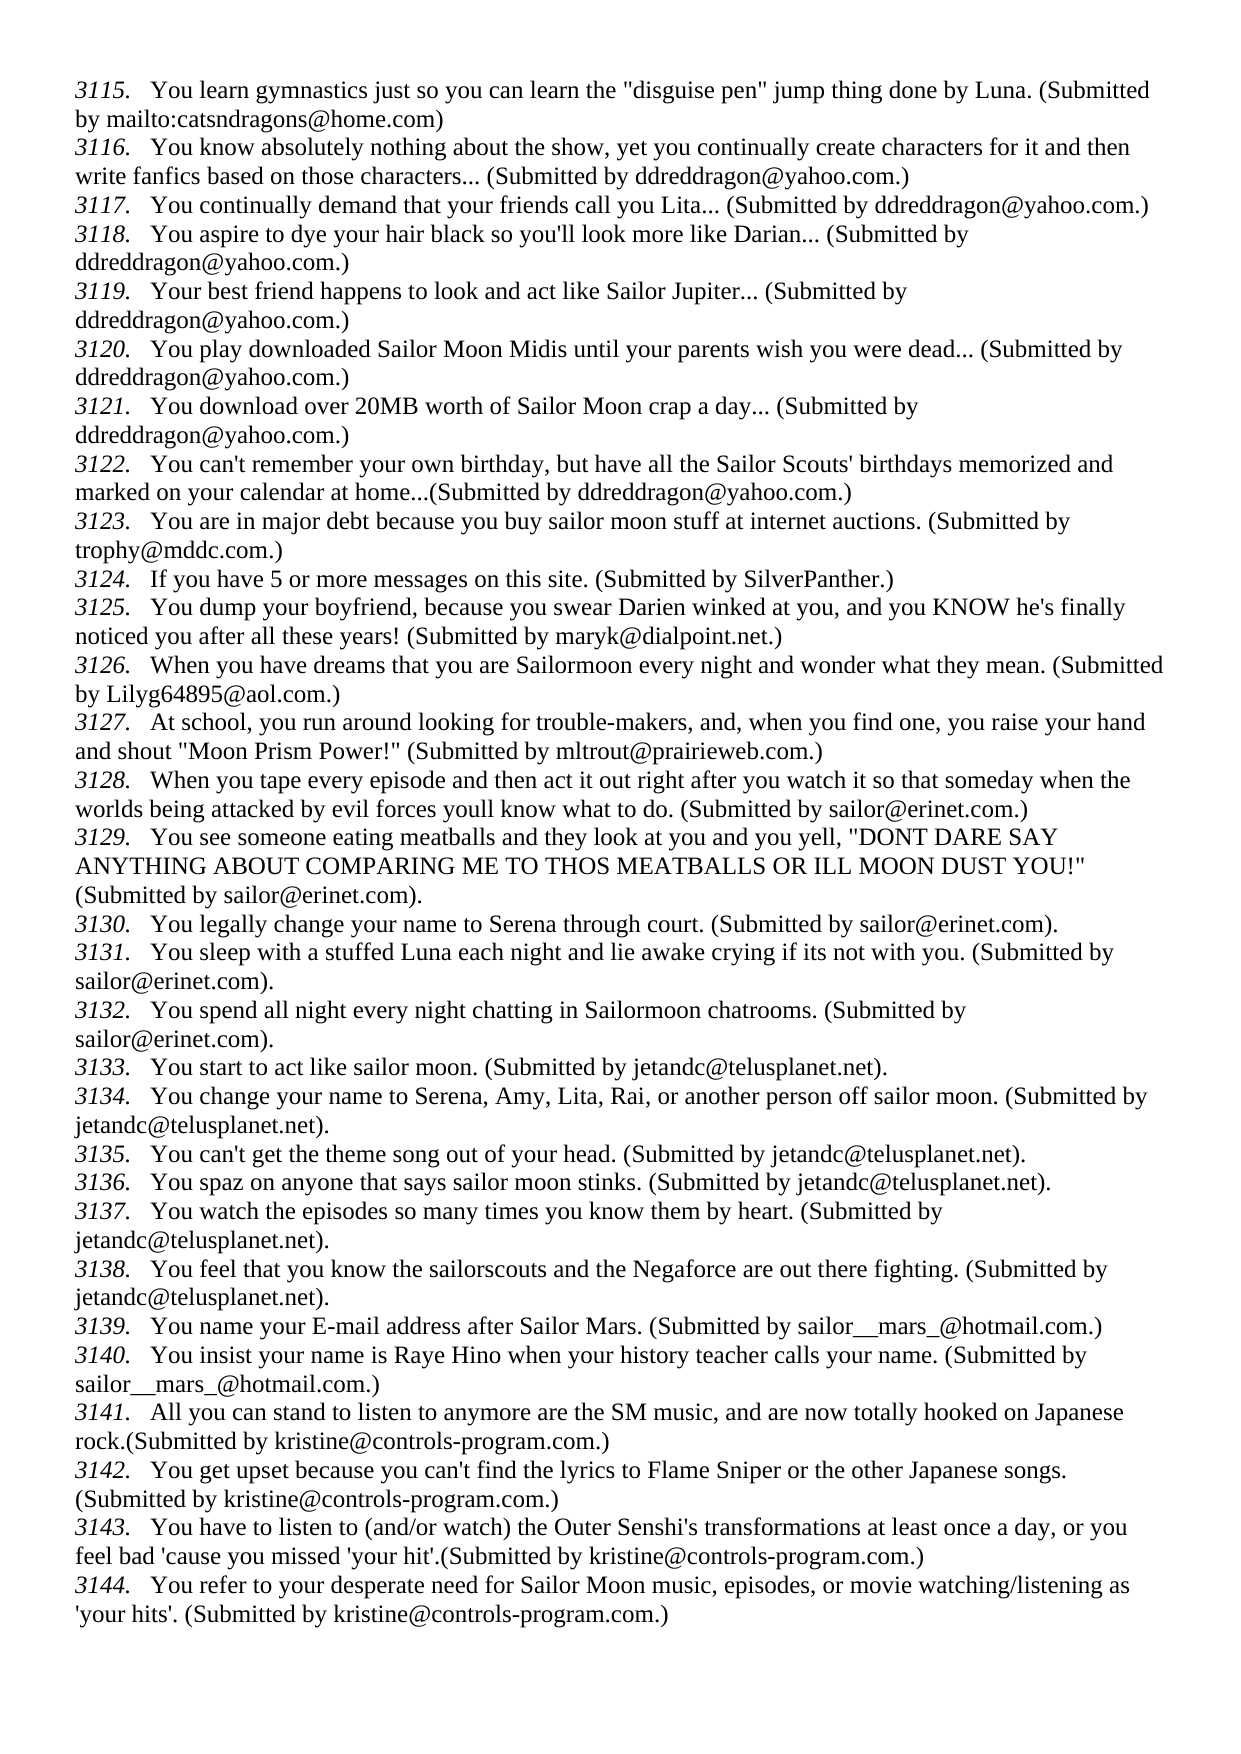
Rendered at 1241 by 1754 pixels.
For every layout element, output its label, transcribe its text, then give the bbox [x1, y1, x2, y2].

list If you have 5 or more messages on this site. (Submitted by SilverPanther.) [75, 564, 1165, 592]
list At school, you run around looking for trouble-makers, and, when you find one, you raise your hand and shout "Moon Prism Power!" (Submitted by mltrout@prairieweb.com.) [75, 707, 1165, 765]
list You are in major debt because you buy sailor moon stuff at internet auctions. (Submitted by trophy@mddc.com.) [75, 506, 1165, 564]
list You continually demand that your friends call you Lita... (Submitted by ddreddragon@yahoo.com.) [75, 190, 1165, 219]
list You refer to your desperate need for Sailor Moon music, episodes, or movie watching/listening as 'your hits'. (Submitted by kristine@controls-program.com.) [75, 1570, 1165, 1627]
list You legally change your name to Serena through court. (Submitted by sailor@erinet.com). [75, 909, 1165, 937]
list You sleep with a stuffed Luna each night and lie awake crying if its not with you. (Submitted by sailor@erinet.com). [75, 937, 1165, 995]
list You download over 20MB worth of Sailor Moon crap a day... (Submitted by ddreddragon@yahoo.com.) [75, 391, 1165, 449]
list You feel that you know the sailorscouts and the Negaforce are out there fighting. (Submitted by jetandc@telusplanet.net). [75, 1254, 1165, 1311]
list You get upset because you can't find the lyrics to Flame Sniper or the other Japanese songs.(Submitted by kristine@controls-program.com.) [75, 1455, 1165, 1512]
list You know absolutely nothing about the show, yet you continually create characters for it and then write fanfics based on those characters... (Submitted by ddreddragon@yahoo.com.) [75, 132, 1165, 190]
list You learn gymnastics just so you can learn the "disguise pen" jump thing done by Luna. (Submitted by mailto:catsndragons@home.com) [75, 75, 1165, 132]
list All you can stand to listen to anymore are the SM music, and are now totally hooked on Japanese rock.(Submitted by kristine@controls-program.com.) [75, 1397, 1165, 1455]
list You aspire to dye your hair black so you'll look more like Darian... (Submitted by ddreddragon@yahoo.com.) [75, 219, 1165, 276]
list You name your E-mail address after Sailor Mars. (Submitted by sailor__mars_@hotmail.com.) [75, 1311, 1165, 1340]
list You start to act like sailor moon. (Submitted by jetandc@telusplanet.net). [75, 1052, 1165, 1081]
list You spend all night every night chatting in Sailormoon chatrooms. (Submitted by sailor@erinet.com). [75, 995, 1165, 1052]
list You can't get the theme song out of your head. (Submitted by jetandc@telusplanet.net). [75, 1139, 1165, 1167]
list You can't remember your own birthday, but have all the Sailor Scouts' birthdays memorized and marked on your calendar at home...(Submitted by ddreddragon@yahoo.com.) [75, 449, 1165, 506]
list You watch the episodes so many times you know them by heart. (Submitted by jetandc@telusplanet.net). [75, 1196, 1165, 1254]
list You change your name to Serena, Amy, Lita, Rai, or another person off sailor moon. (Submitted by jetandc@telusplanet.net). [75, 1081, 1165, 1139]
list When you have dreams that you are Sailormoon every night and wonder what they mean. (Submitted by Lilyg64895@aol.com.) [75, 650, 1165, 707]
list Your best friend happens to look and act like Sailor Jupiter... (Submitted by ddreddragon@yahoo.com.) [75, 276, 1165, 334]
list You see someone eating meatballs and they look at you and you yell, "DONT DARE SAY ANYTHING ABOUT COMPARING ME TO THOS MEATBALLS OR ILL MOON DUST YOU!" (Submitted by sailor@erinet.com). [75, 822, 1165, 909]
list You play downloaded Sailor Moon Midis until your parents wish you were dead... (Submitted by ddreddragon@yahoo.com.) [75, 334, 1165, 391]
list You insist your name is Raye Hino when your history teacher calls your name. (Submitted by sailor__mars_@hotmail.com.) [75, 1340, 1165, 1397]
list When you tape every episode and then act it out right after you watch it so that someday when the worlds being attacked by evil forces youll know what to do. (Submitted by sailor@erinet.com.) [75, 765, 1165, 822]
list You dump your boyfriend, because you swear Darien winked at you, and you KNOW he's finally noticed you after all these years! (Submitted by maryk@dialpoint.net.) [75, 592, 1165, 650]
list You spaz on anyone that says sailor moon stinks. (Submitted by jetandc@telusplanet.net). [75, 1167, 1165, 1196]
list You have to listen to (and/or watch) the Outer Senshi's transformations at least once a day, or you feel bad 'cause you missed 'your hit'.(Submitted by kristine@controls-program.com.) [75, 1512, 1165, 1570]
